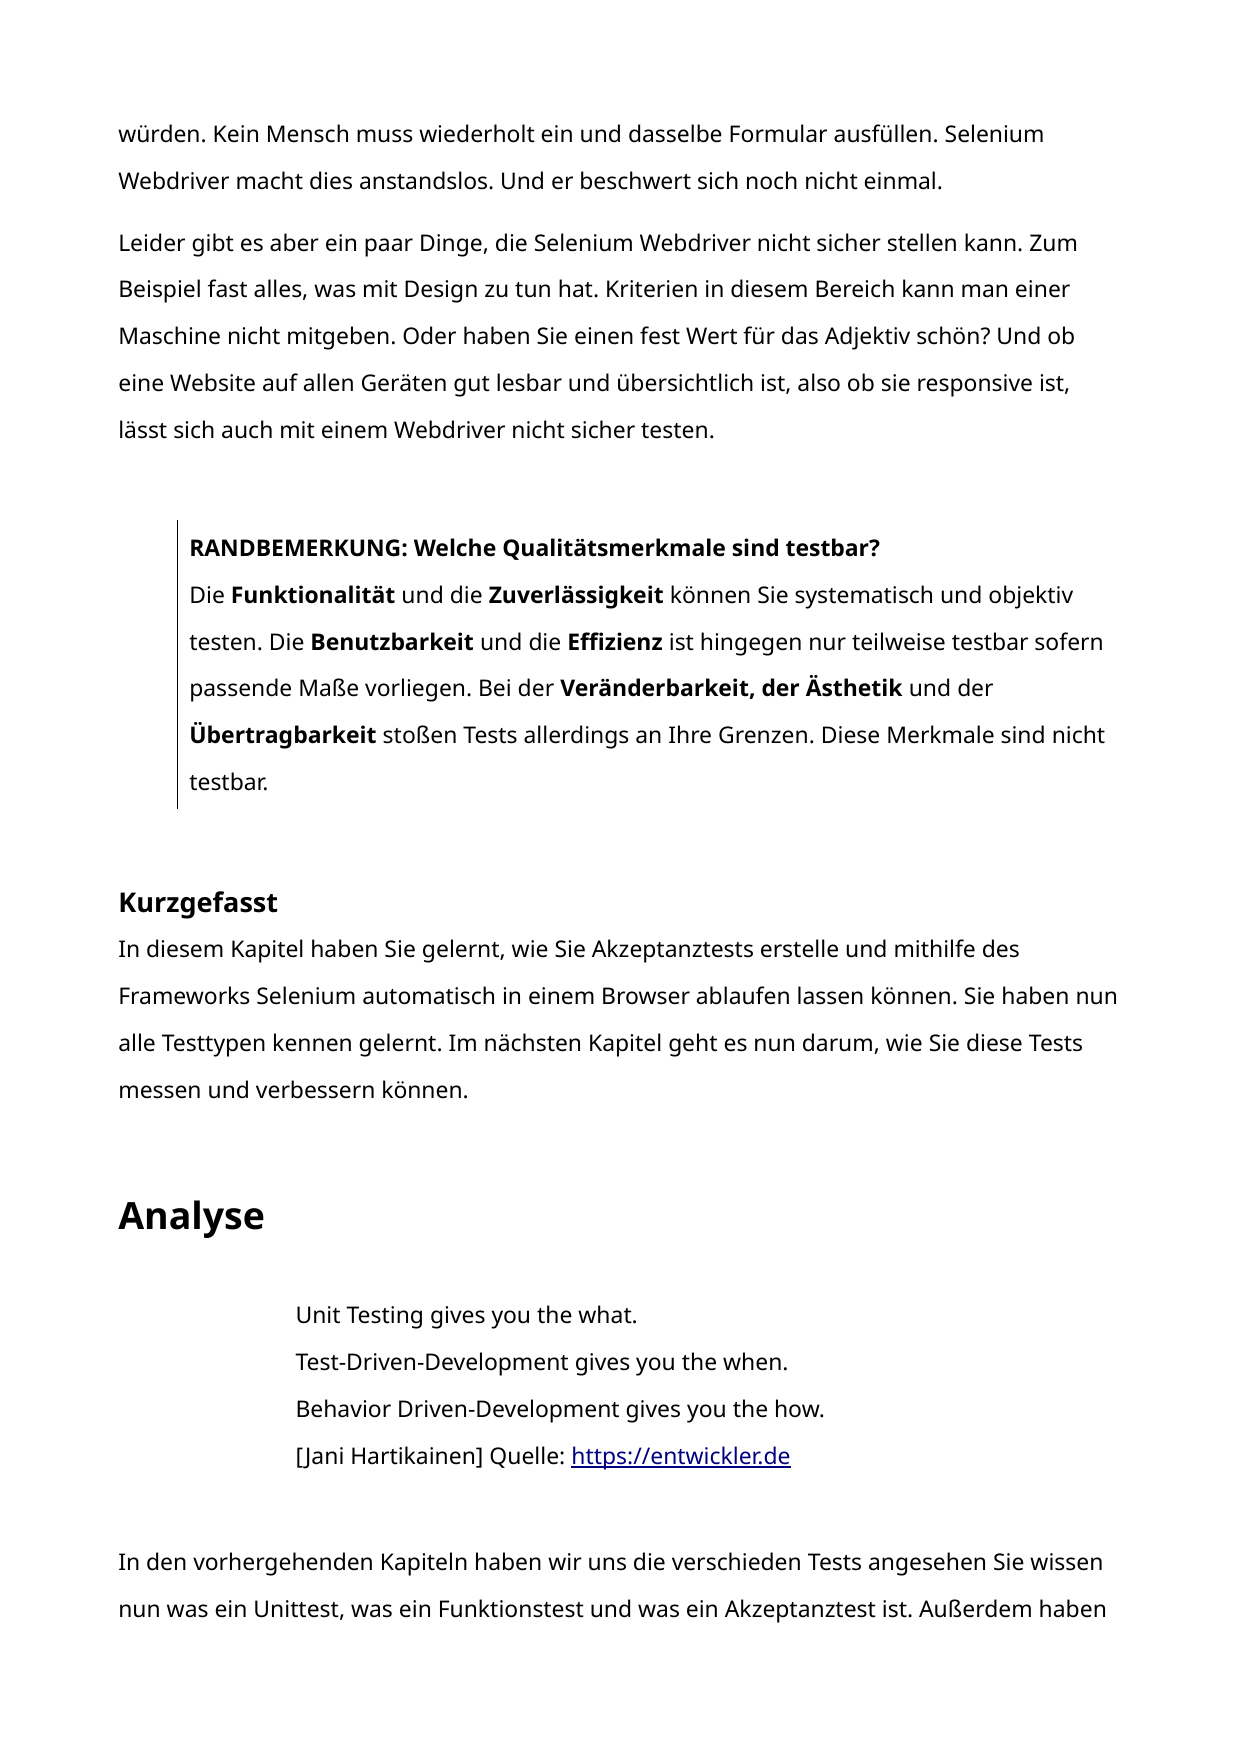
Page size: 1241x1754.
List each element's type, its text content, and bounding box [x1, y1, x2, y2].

text In diesem Kapitel haben Sie gelernt, wie Sie Akzeptanztests erstelle und mithilfe des Frameworks Selenium automatisch in einem Browser ablaufen lassen können. Sie haben nun alle Testtypen kennen gelernt. Im nächsten Kapitel geht es nun darum, wie Sie diese Tests messen und verbessern können. [118, 933, 1122, 1105]
subtitle Kurzgefasst [118, 884, 1122, 921]
text Unit Testing gives you the what. Test-Driven-Development gives you the when. Behavior Driven-Development gives you the how. [Jani Hartikainen] Quelle: https://entwickler.de [295, 1299, 1122, 1471]
text In den vorhergehenden Kapiteln haben wir uns die verschieden Tests angesehen Sie wissen nun was ein Unittest, was ein Funktionstest und was ein Akzeptanztest ist. Außerdem haben [118, 1546, 1122, 1624]
text RANDBEMERKUNG: Welche Qualitätsmerkmale sind testbar? Die Funktionalität und die Zuverlässigkeit können Sie systematisch und objektiv testen. Die Benutzbarkeit und die Effizienz ist hingegen nur teilweise testbar sofern passende Maße vorliegen. Bei der Veränderbarkeit, der Ästhetik und der Übertragbarkeit stoßen Tests allerdings an Ihre Grenzen. Diese Merkmale sind nicht testbar. [178, 520, 1122, 809]
subtitle Analyse [118, 1189, 1122, 1240]
text Leider gibt es aber ein paar Dinge, die Selenium Webdriver nicht sicher stellen kann. Zum Beispiel fast alles, was mit Design zu tun hat. Kriterien in diesem Bereich kann man einer Maschine nicht mitgeben. Oder haben Sie einen fest Wert für das Adjektiv schön? Und ob eine Website auf allen Geräten gut lesbar und übersichtlich ist, also ob sie responsive ist, lässt sich auch mit einem Webdriver nicht sicher testen. [118, 226, 1122, 445]
text würden. Kein Mensch muss wiederholt ein und dasselbe Formular ausfüllen. Selenium Webdriver macht dies anstandslos. Und er beschwert sich noch nicht einmal. [118, 118, 1122, 196]
